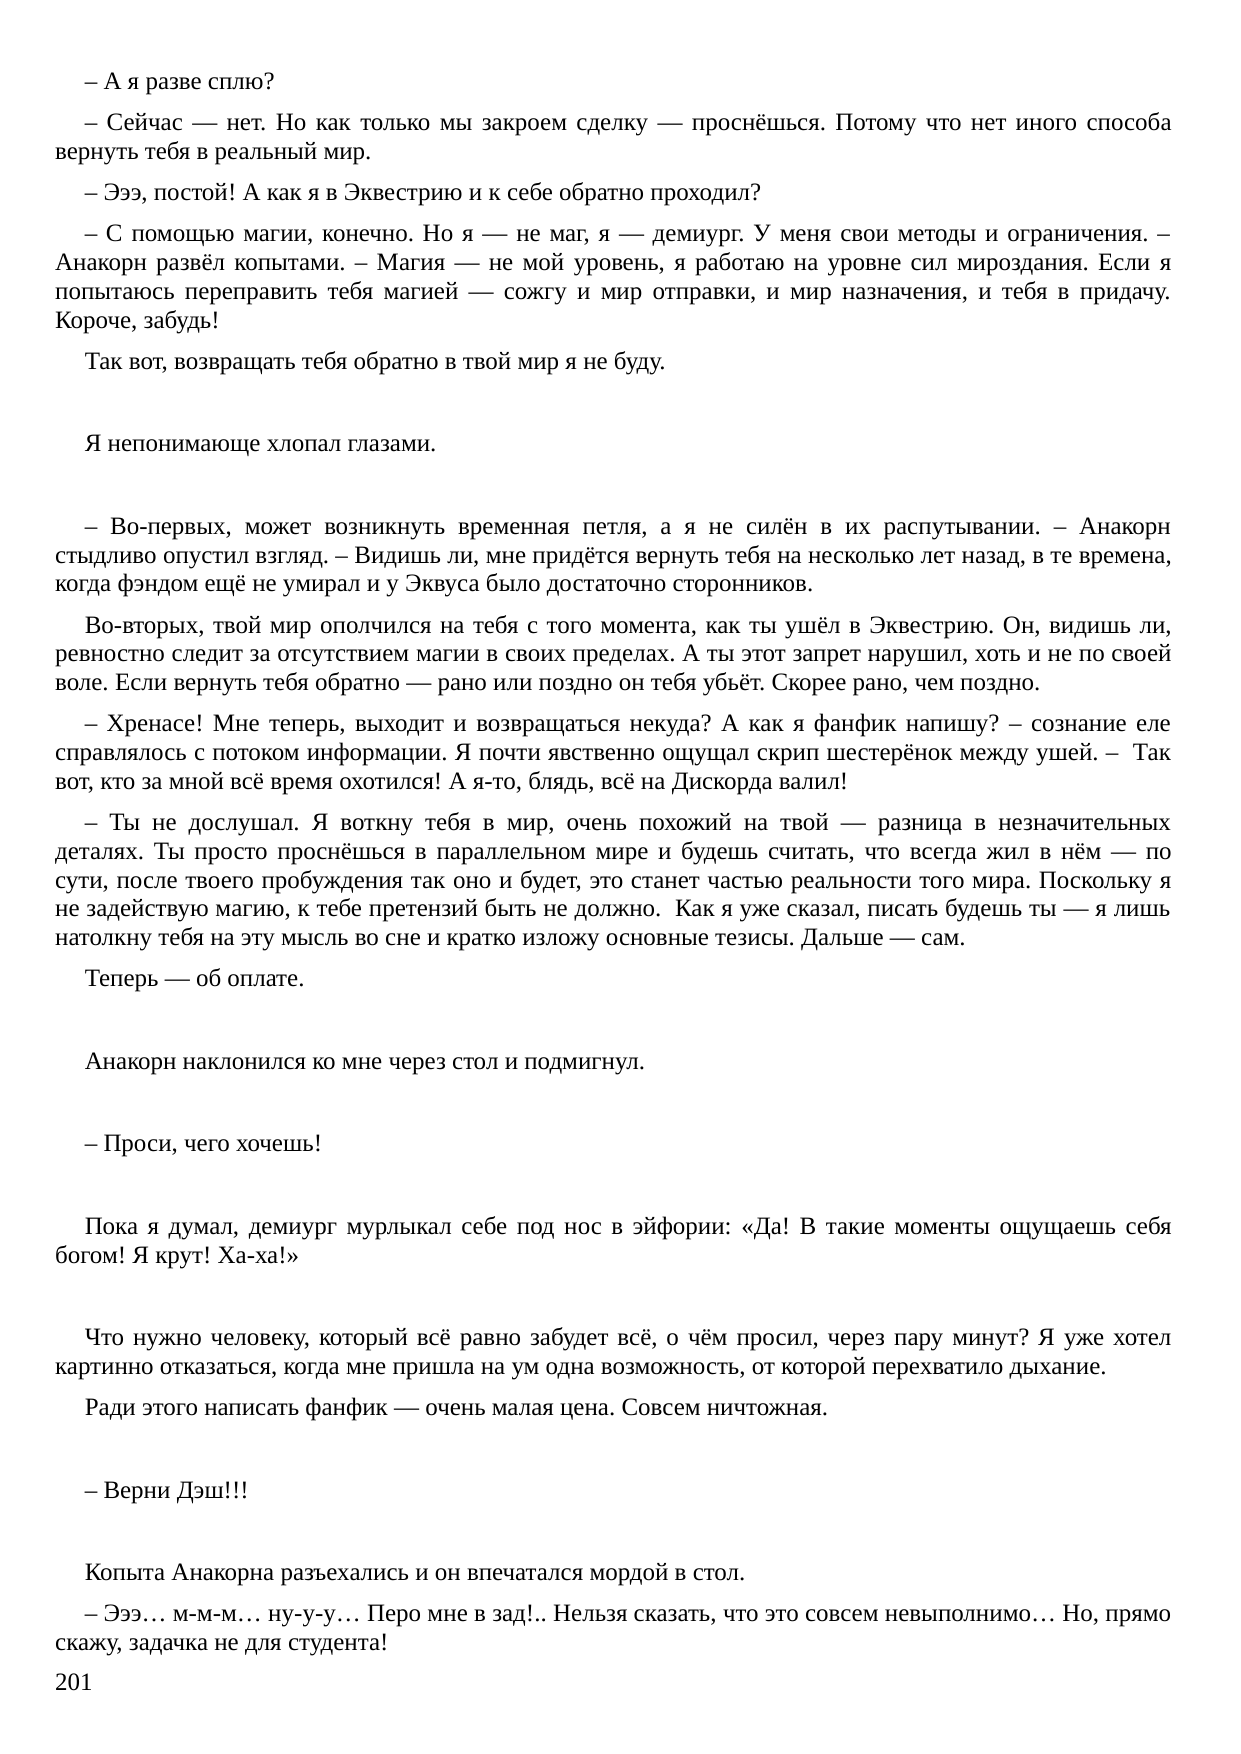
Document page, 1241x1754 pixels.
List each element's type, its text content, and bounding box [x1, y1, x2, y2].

text Во-вторых, твой мир ополчился на тебя с того момента, как ты ушёл в Эквестрию. Он, видишь ли, ревностно следит за отсутствием магии в своих пределах. А ты этот запрет нарушил, хоть и не по своей воле. Если вернуть тебя обратно — рано или поздно он тебя убьёт. Скорее рано, чем поздно. [55, 610, 1173, 696]
text Теперь — об оплате. [55, 963, 1173, 992]
text Копыта Анакорна разъехались и он впечатался мордой в стол. [55, 1557, 1173, 1586]
text – Эээ… м-м-м… ну-у-у… Перо мне в зад!.. Нельзя сказать, что это совсем невыполнимо… Но, прямо скажу, задачка не для студента! [55, 1598, 1173, 1656]
text Анакорн наклонился ко мне через стол и подмигнул. [55, 1046, 1173, 1075]
text Так вот, возвращать тебя обратно в твой мир я не буду. [55, 346, 1173, 375]
text – Проси, чего хочешь! [55, 1128, 1173, 1157]
text Что нужно человеку, который всё равно забудет всё, о чём просил, через пару минут? Я уже хотел картинно отказаться, когда мне пришла на ум одна возможность, от которой перехватило дыхание. [55, 1322, 1173, 1380]
text Пока я думал, демиург мурлыкал себе под нос в эйфории: «Да! В такие моменты ощущаешь себя богом! Я крут! Ха-ха!» [55, 1211, 1173, 1268]
text – Верни Дэш!!! [55, 1475, 1173, 1503]
text – Во-первых, может возникнуть временная петля, а я не силён в их распутывании. – Анакорн стыдливо опустил взгляд. – Видишь ли, мне придётся вернуть тебя на несколько лет назад, в те времена, когда фэндом ещё не умирал и у Эквуса было достаточно сторонников. [55, 511, 1173, 597]
text – Хренасе! Мне теперь, выходит и возвращаться некуда? А как я фанфик напишу? – сознание еле справлялось с потоком информации. Я почти явственно ощущал скрип шестерёнок между ушей. – Так вот, кто за мной всё время охотился! А я-то, блядь, всё на Дискорда валил! [55, 708, 1173, 795]
text – Ты не дослушал. Я воткну тебя в мир, очень похожий на твой — разница в незначительных деталях. Ты просто проснёшься в параллельном мире и будешь считать, что всегда жил в нём — по сути, после твоего пробуждения так оно и будет, это станет частью реальности того мира. Поскольку я не задействую магию, к тебе претензий быть не должно. Как я уже сказал, писать будешь ты — я лишь натолкну тебя на эту мысль во сне и кратко изложу основные тезисы. Дальше — сам. [55, 807, 1173, 951]
text Ради этого написать фанфик — очень малая цена. Совсем ничтожная. [55, 1392, 1173, 1421]
text – Эээ, постой! А как я в Эквестрию и к себе обратно проходил? [55, 177, 1173, 206]
text Я непонимающе хлопал глазами. [55, 428, 1173, 457]
text – А я разве сплю? [55, 66, 1173, 95]
text – Сейчас — нет. Но как только мы закроем сделку — проснёшься. Потому что нет иного способа вернуть тебя в реальный мир. [55, 107, 1173, 165]
text – С помощью магии, конечно. Но я — не маг, я — демиург. У меня свои методы и ограничения. – Анакорн развёл копытами. – Магия — не мой уровень, я работаю на уровне сил мироздания. Если я попытаюсь переправить тебя магией — сожгу и мир отправки, и мир назначения, и тебя в придачу. Короче, забудь! [55, 218, 1173, 333]
